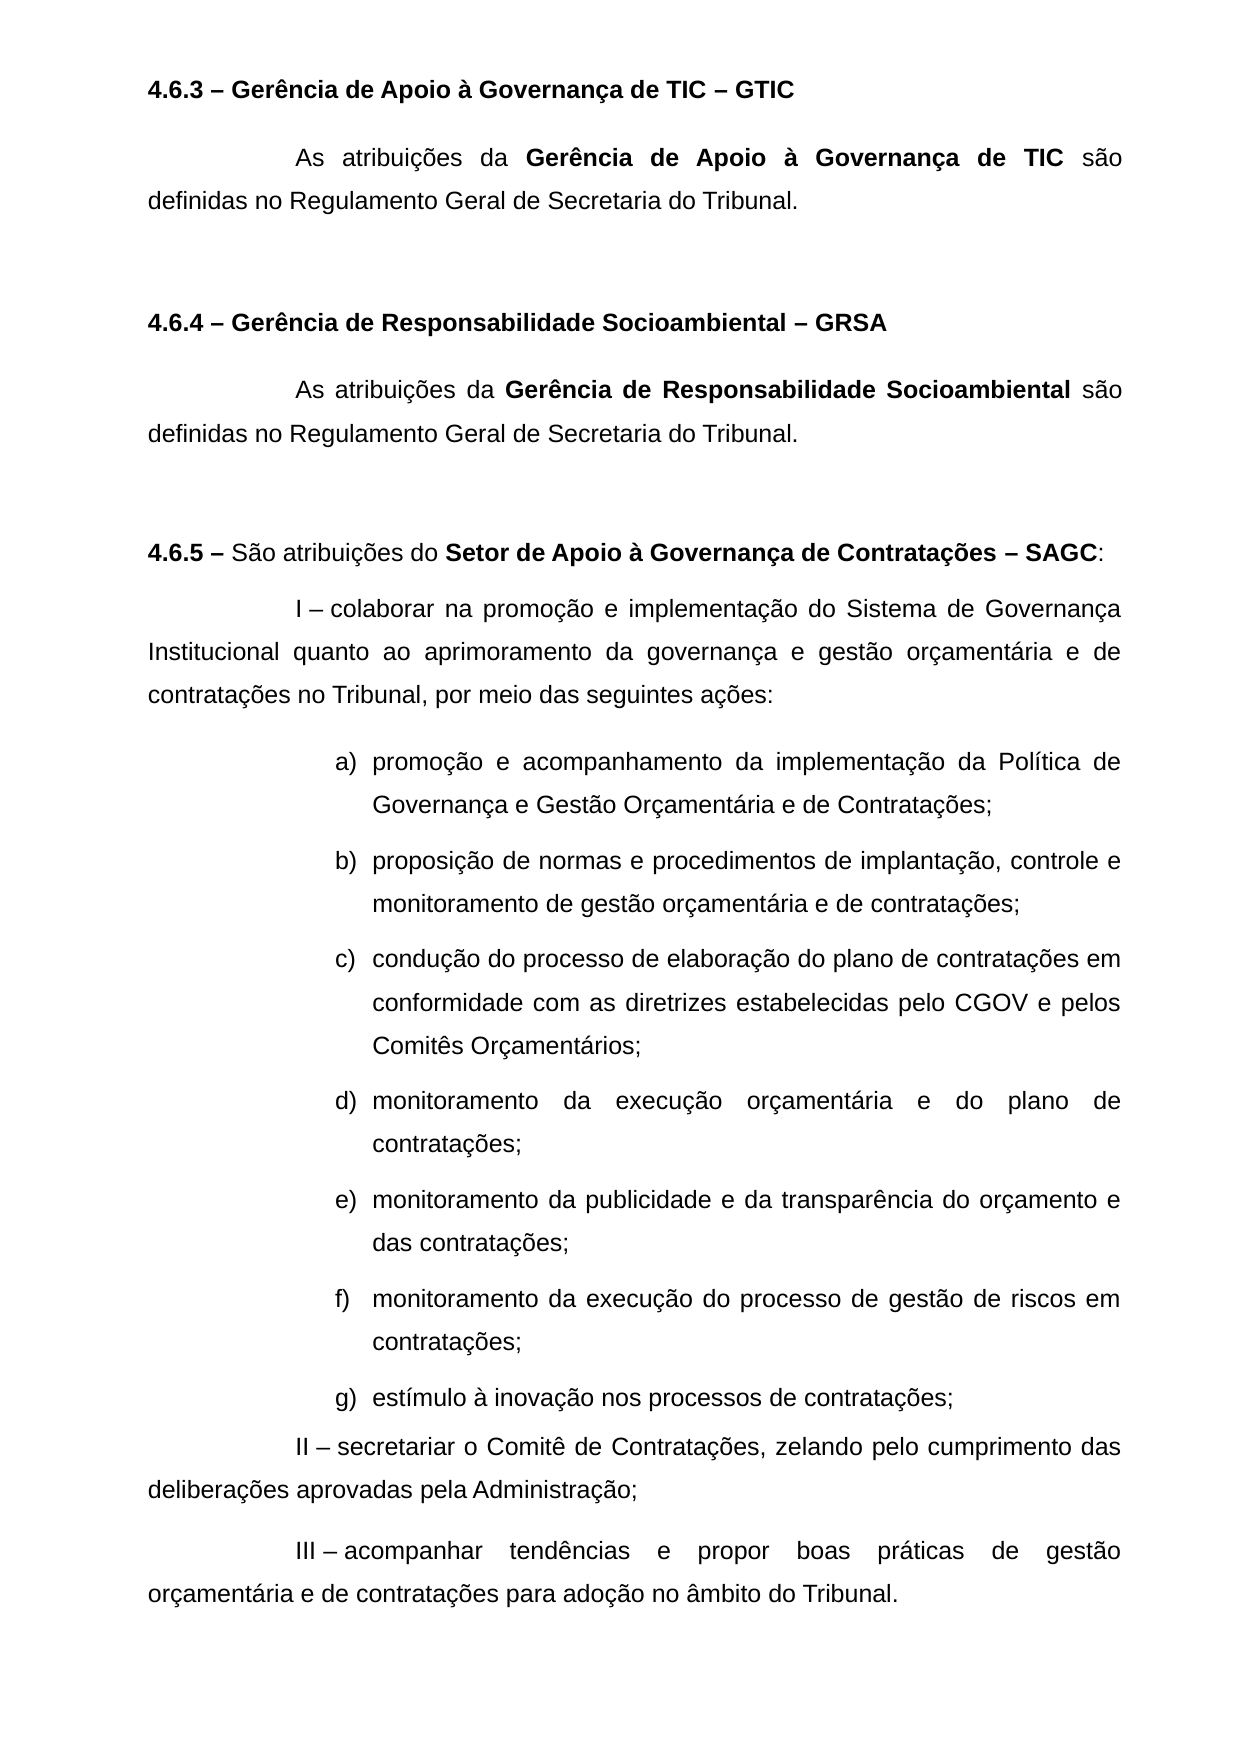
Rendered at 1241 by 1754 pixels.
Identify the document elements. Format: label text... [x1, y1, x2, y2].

list monitoramento da publicidade e da transparência do orçamento e das contratações; [335, 1185, 1122, 1257]
list monitoramento da execução do processo de gestão de riscos em contratações; [335, 1284, 1122, 1356]
list promoção e acompanhamento da implementação da Política de Governança e Gestão Orçamentária e de Contratações; [335, 747, 1122, 819]
subtitle 4.6.4 – Gerência de Responsabilidade Socioambiental – GRSA [148, 307, 1122, 336]
text As atribuições da Gerência de Responsabilidade Socioambiental são definidas no Regulamento Geral de Secretaria do Tribunal. [148, 375, 1122, 447]
list estímulo à inovação nos processos de contratações; [335, 1382, 1122, 1411]
text As atribuições da Gerência de Apoio à Governança de TIC são definidas no Regulamento Geral de Secretaria do Tribunal. [148, 143, 1122, 215]
text II – secretariar o Comitê de Contratações, zelando pelo cumprimento das deliberações aprovadas pela Administração; [148, 1432, 1122, 1504]
list condução do processo de elaboração do plano de contratações em conformidade com as diretrizes estabelecidas pelo CGOV e pelos Comitês Orçamentários; [335, 944, 1122, 1059]
list proposição de normas e procedimentos de implantação, controle e monitoramento de gestão orçamentária e de contratações; [335, 846, 1122, 917]
subtitle 4.6.5 – São atribuições do Setor de Apoio à Governança de Contratações – SAGC: [148, 538, 1122, 567]
subtitle 4.6.3 – Gerência de Apoio à Governança de TIC – GTIC [148, 75, 1122, 104]
text I – colaborar na promoção e implementação do Sistema de Governança Institucional quanto ao aprimoramento da governança e gestão orçamentária e de contratações no Tribunal, por meio das seguintes ações: [148, 593, 1122, 708]
text III – acompanhar tendências e propor boas práticas de gestão orçamentária e de contratações para adoção no âmbito do Tribunal. [148, 1536, 1122, 1608]
list monitoramento da execução orçamentária e do plano de contratações; [335, 1086, 1122, 1158]
